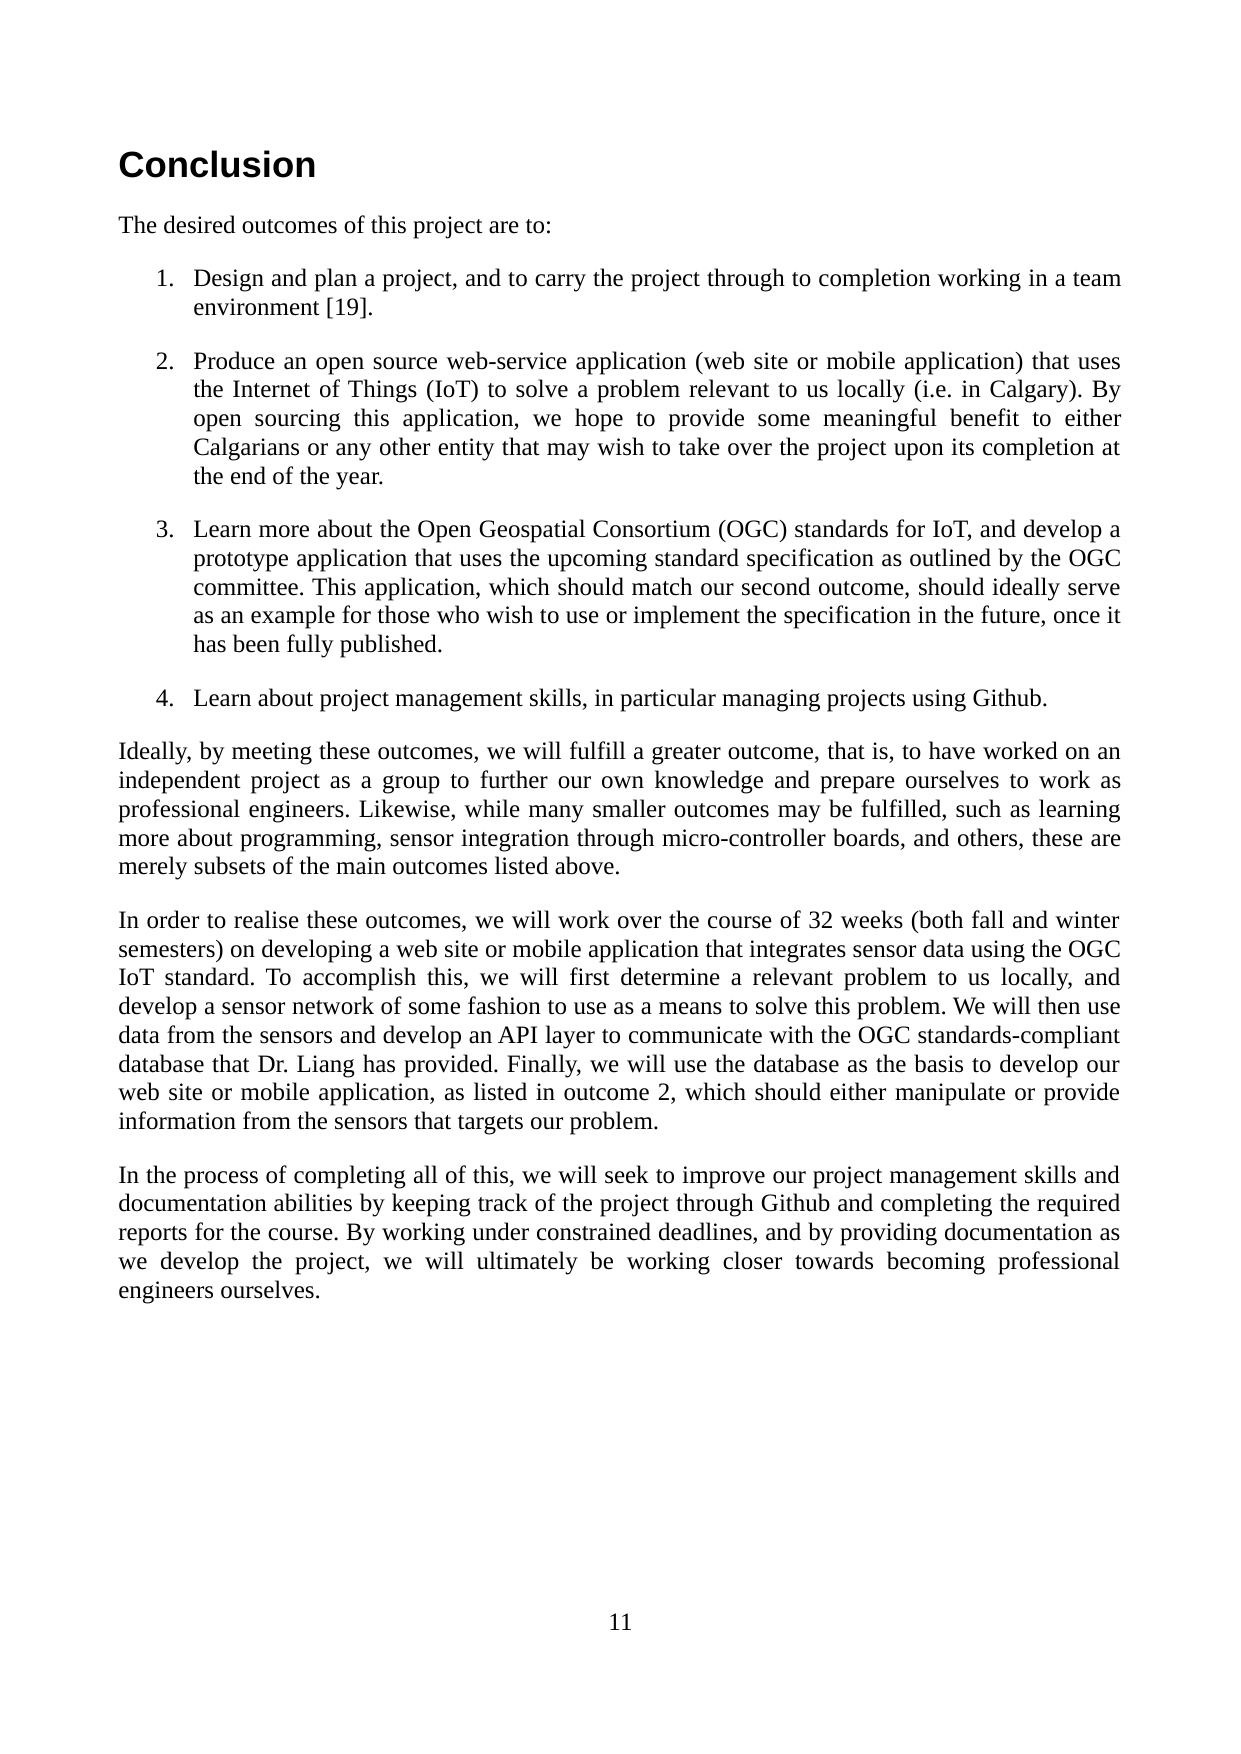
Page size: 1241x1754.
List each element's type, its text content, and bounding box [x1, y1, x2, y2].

text In the process of completing all of this, we will seek to improve our project management skills and documentation abilities by keeping track of the project through Github and completing the required reports for the course. By working under constrained deadlines, and by providing documentation as we develop the project, we will ultimately be working closer towards becoming professional engineers ourselves. [118, 1160, 1122, 1303]
list Design and plan a project, and to carry the project through to completion working in a team environment [19]. [156, 263, 1122, 321]
text The desired outcomes of this project are to: [118, 210, 1122, 239]
text Ideally, by meeting these outcomes, we will fulfill a greater outcome, that is, to have worked on an independent project as a group to further our own knowledge and prepare ourselves to work as professional engineers. Likewise, while many smaller outcomes may be fulfilled, such as learning more about programming, sensor integration through micro-controller boards, and others, these are merely subsets of the main outcomes listed above. [118, 736, 1122, 880]
list Produce an open source web-service application (web site or mobile application) that uses the Internet of Things (IoT) to solve a problem relevant to us locally (i.e. in Calgary). By open sourcing this application, we hope to provide some meaningful benefit to either Calgarians or any other entity that may wish to take over the project upon its completion at the end of the year. [156, 346, 1122, 489]
list Learn about project management skills, in particular managing projects using Github. [156, 683, 1122, 712]
subtitle Conclusion [118, 143, 1122, 185]
text In order to realise these outcomes, we will work over the course of 32 weeks (both fall and winter semesters) on developing a web site or mobile application that integrates sensor data using the OGC IoT standard. To accomplish this, we will first determine a relevant problem to us locally, and develop a sensor network of some fashion to use as a means to solve this problem. We will then use data from the sensors and develop an API layer to communicate with the OGC standards-compliant database that Dr. Liang has provided. Finally, we will use the database as the basis to develop our web site or mobile application, as listed in outcome 2, which should either manipulate or provide information from the sensors that targets our problem. [118, 905, 1122, 1135]
list Learn more about the Open Geospatial Consortium (OGC) standards for IoT, and develop a prototype application that uses the upcoming standard specification as outlined by the OGC committee. This application, which should match our second outcome, should ideally serve as an example for those who wish to use or implement the specification in the future, once it has been fully published. [156, 514, 1122, 658]
